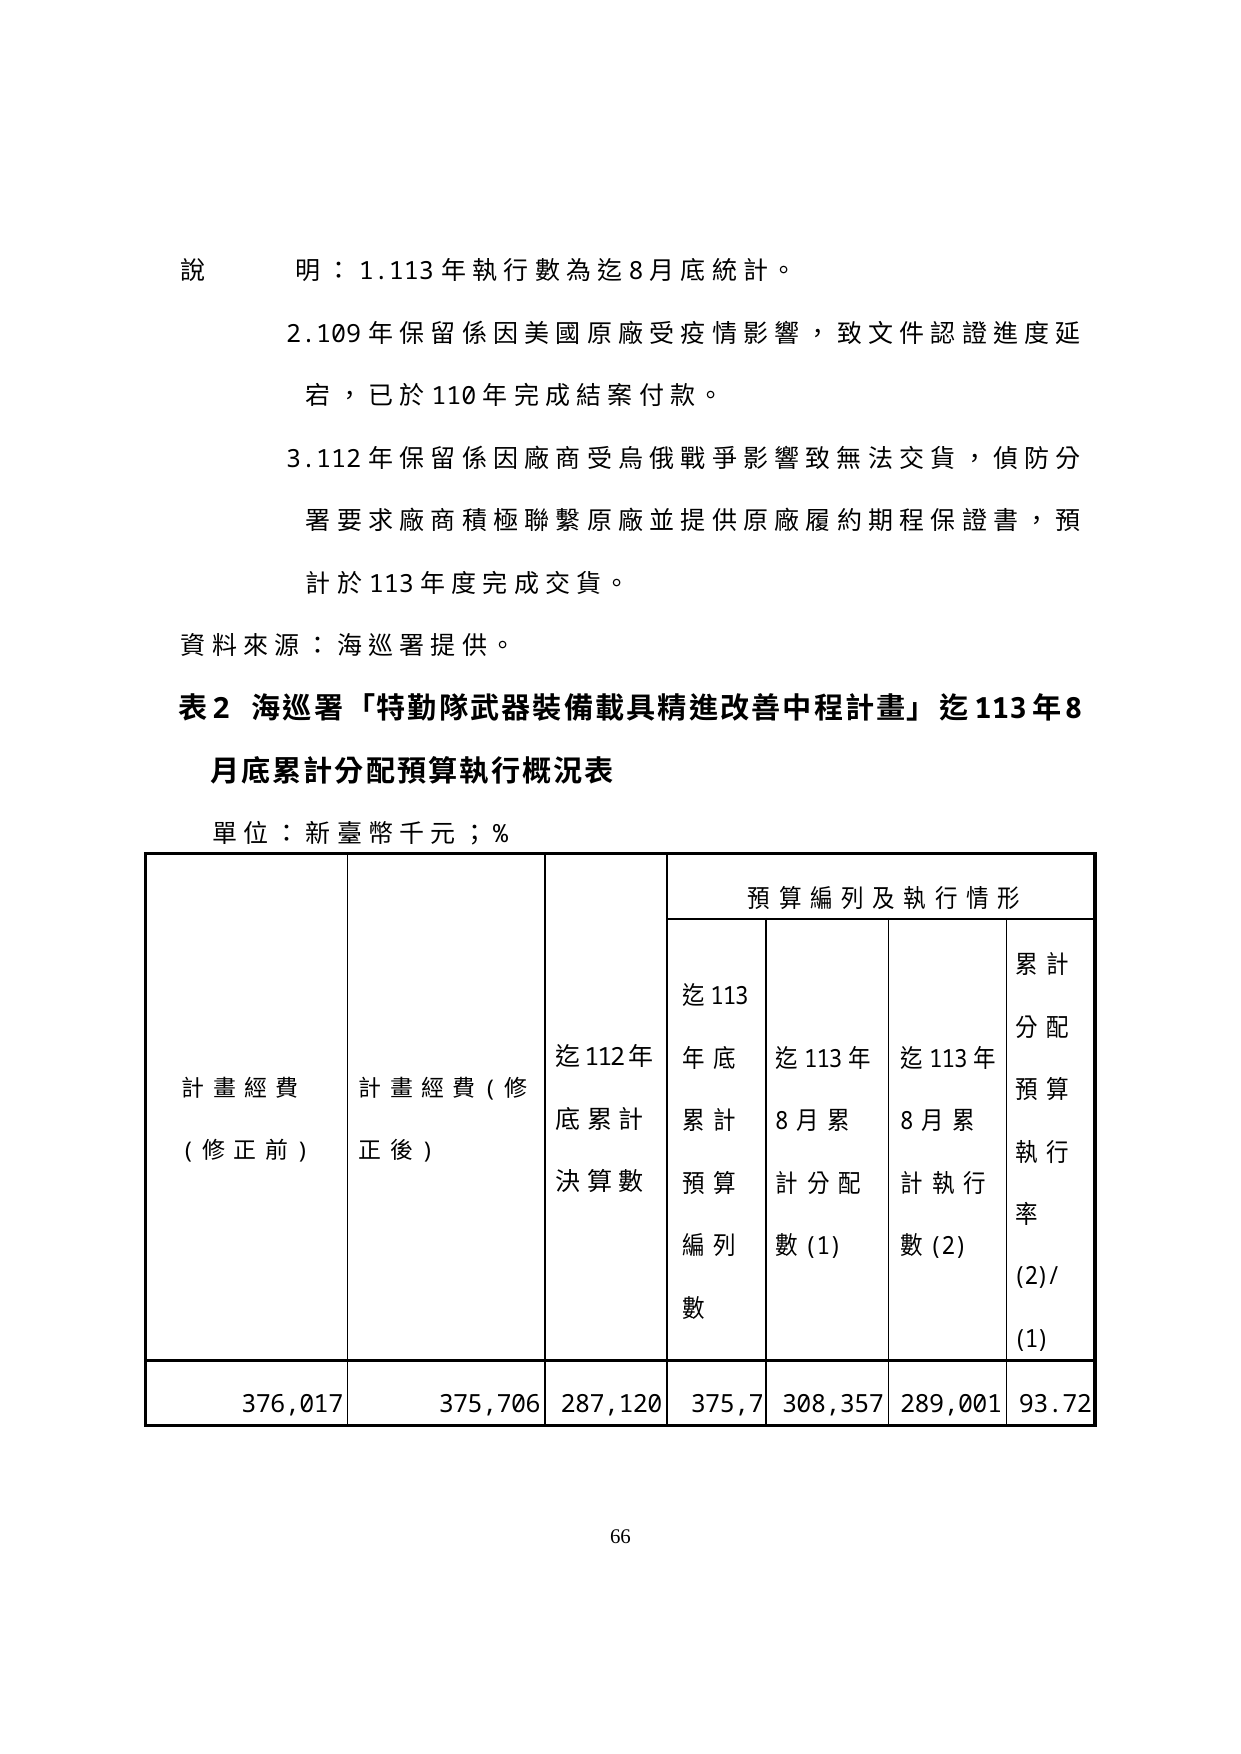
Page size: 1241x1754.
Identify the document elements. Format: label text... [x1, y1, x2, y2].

table_cell 迄113年8月累計執行數(2) [889, 920, 1006, 1358]
table_header 預算編列及執行情形 [668, 855, 1093, 918]
table_cell 迄113年8月累計分配數(1) [767, 920, 888, 1358]
table_cell 迄113年底累計預算編列數 [668, 920, 765, 1358]
table_header 計畫經費(修正前) [147, 855, 347, 1358]
text 2.109年保留係因美國原廠受疫情影響，致文件認證進度延宕，已於110年完成結案付款。 [271, 290, 1092, 415]
table_cell 375,706 [348, 1362, 544, 1424]
text 說 明：1.113年執行數為迄8月底統計。 [148, 227, 1092, 290]
table_cell 累計分配預算執行率(2)/(1) [1007, 920, 1093, 1358]
text 資料來源：海巡署提供。 [148, 602, 1092, 665]
table_cell 376,017 [147, 1362, 347, 1424]
text 3.112年保留係因廠商受烏俄戰爭影響致無法交貨，偵防分署要求廠商積極聯繫原廠並提供原廠履約期程保證書，預計於113年度完成交貨。 [271, 415, 1092, 602]
table_cell 375,7 [668, 1362, 765, 1424]
table_cell 289,001 [889, 1362, 1006, 1424]
table_cell 308,357 [767, 1362, 888, 1424]
table_header 迄112年底累計決算數 [546, 855, 666, 1358]
table_cell 93.72 [1007, 1362, 1093, 1424]
table_cell 287,120 [546, 1362, 666, 1424]
table_header 計畫經費(修正後) [348, 855, 544, 1358]
text 表2 海巡署「特勤隊武器裝備載具精進改善中程計畫」迄113年8月底累計分配預算執行概況表 單位：新臺幣千元；% [148, 665, 1092, 852]
